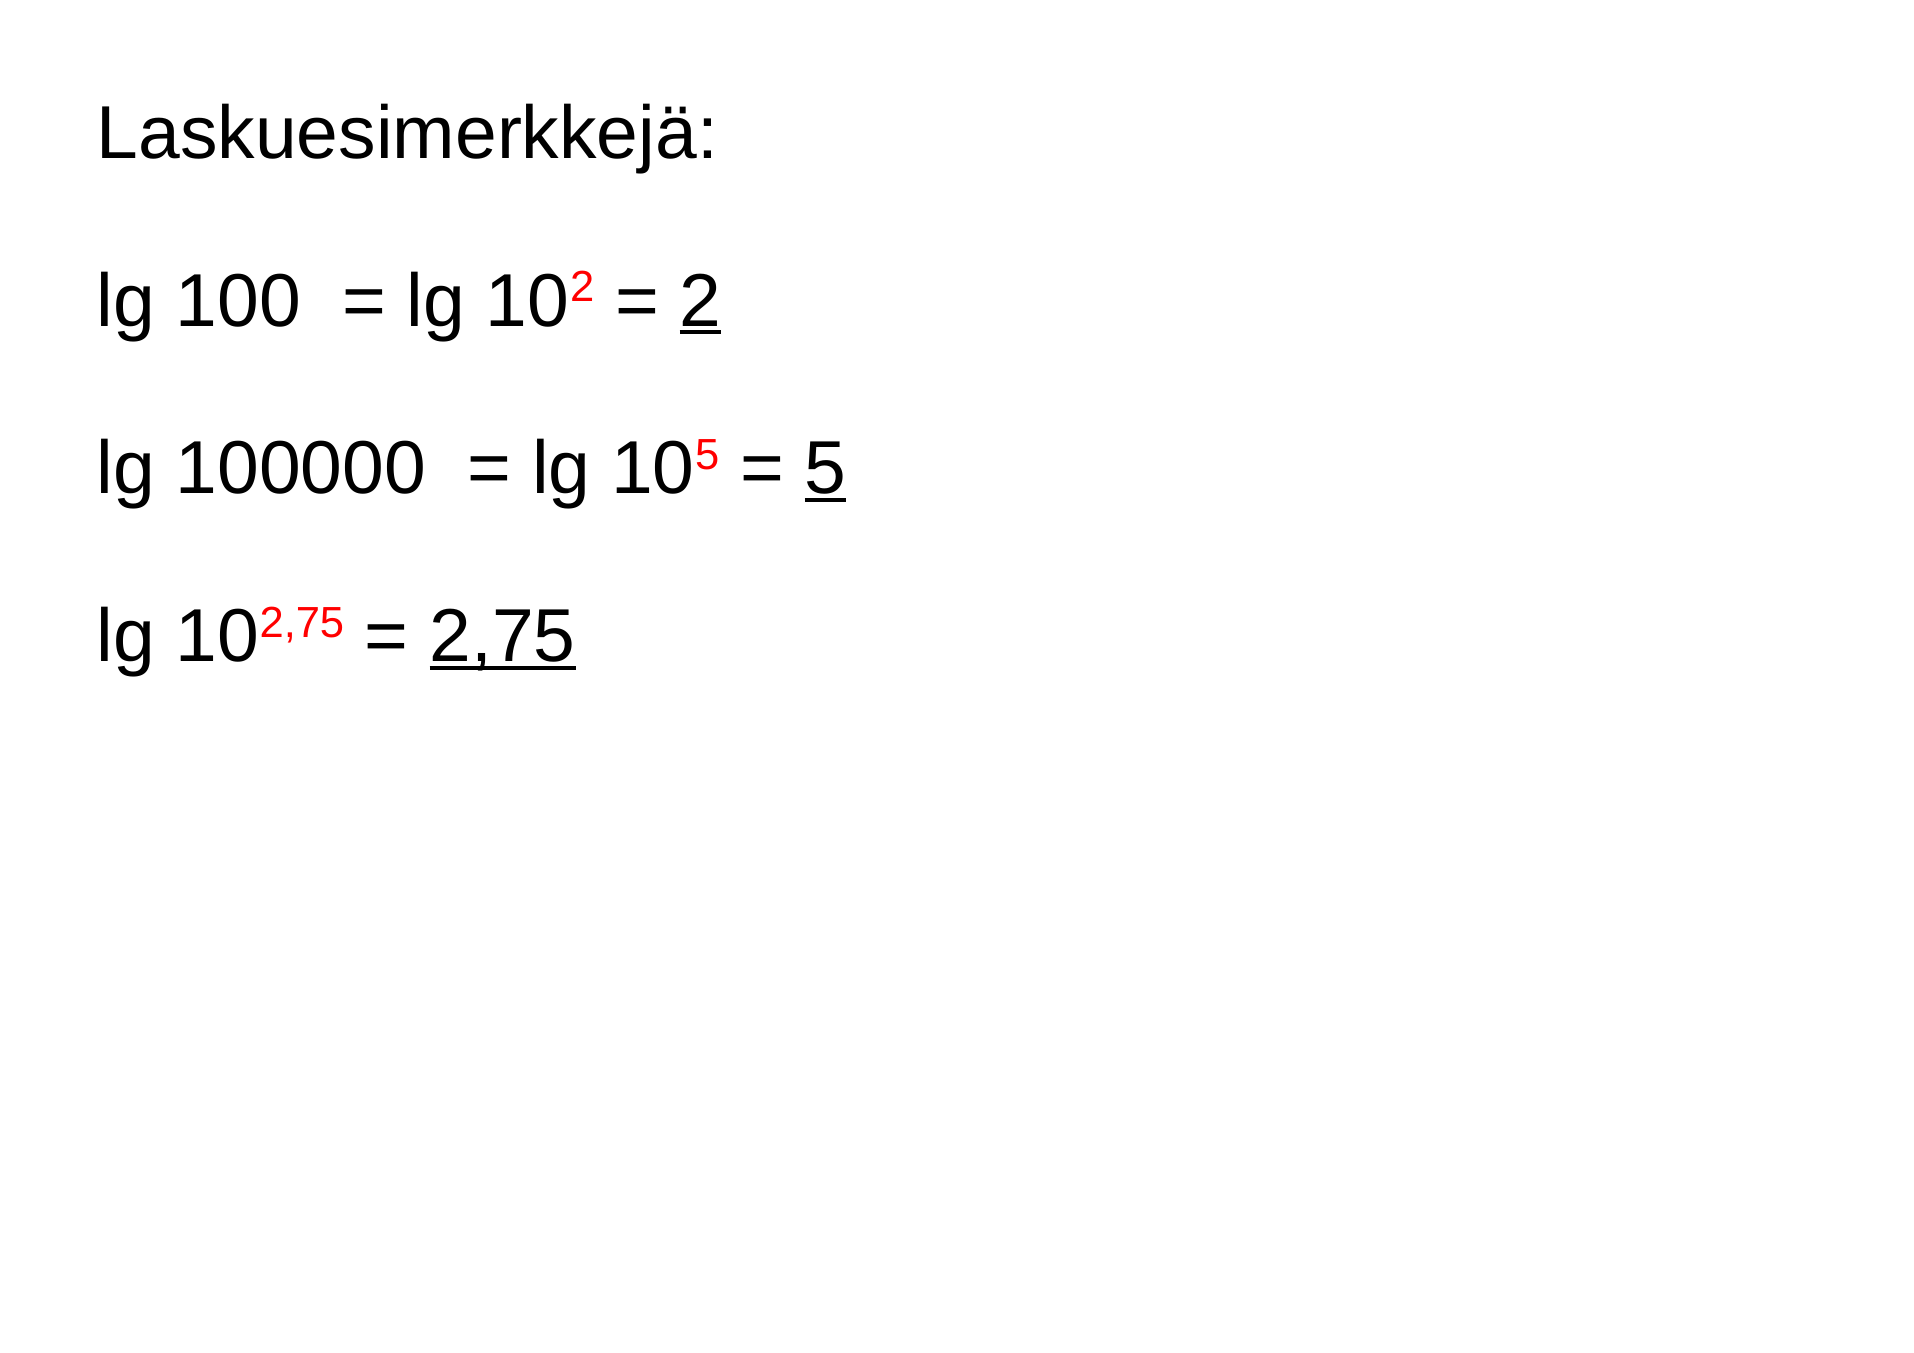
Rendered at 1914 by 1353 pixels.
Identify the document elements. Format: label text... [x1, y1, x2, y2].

text_box Laskuesimerkkejä: lg 100 = lg 102 = 2 lg 100000 = lg 105 = 5 lg 102,75 = 2,75 [81, 82, 1613, 1198]
